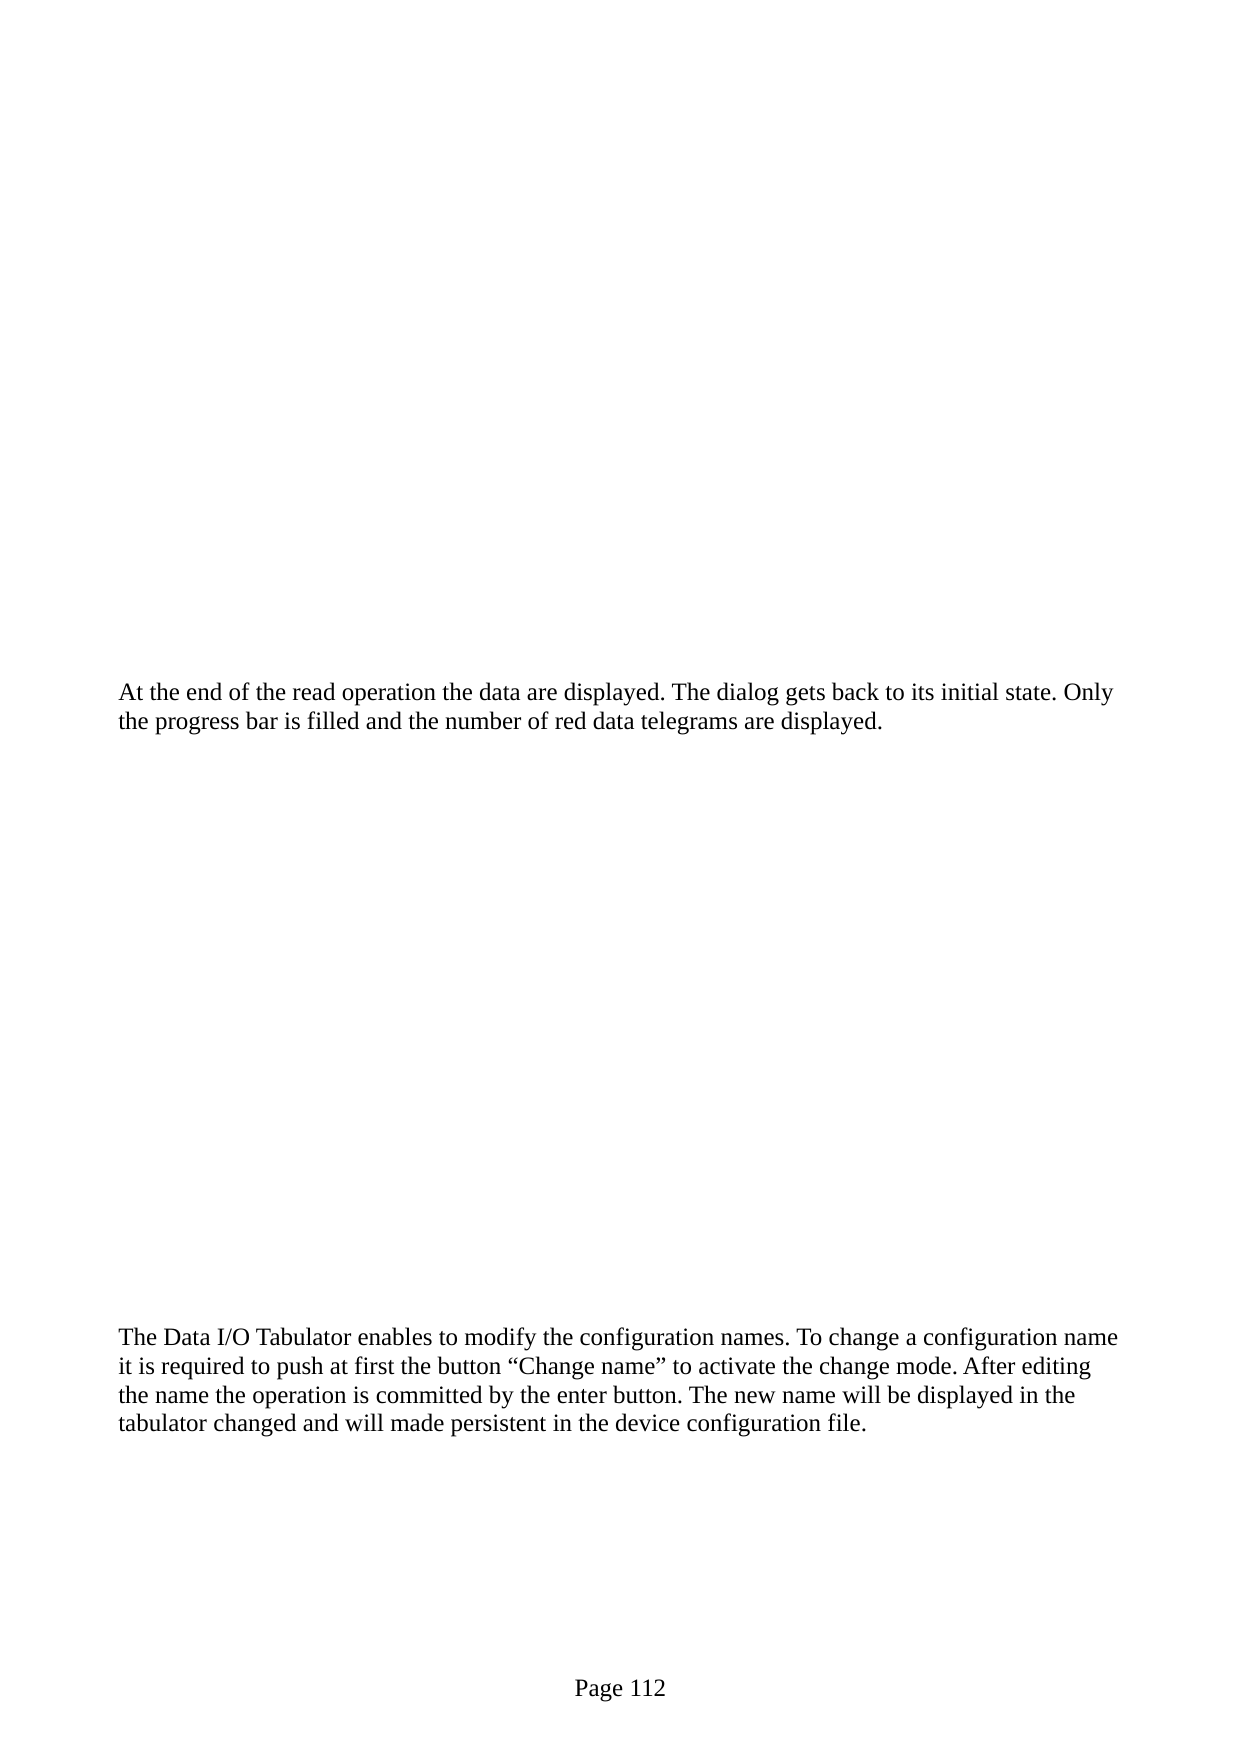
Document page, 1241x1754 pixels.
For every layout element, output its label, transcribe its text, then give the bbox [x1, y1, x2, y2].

text At the end of the read operation the data are displayed. The dialog gets back to its initial state. Only the progress bar is filled and the number of red data telegrams are displayed. [118, 677, 1122, 735]
text The Data I/O Tabulator enables to modify the configuration names. To change a configuration name it is required to push at first the button “Change name” to activate the change mode. After editing the name the operation is committed by the enter button. The new name will be displayed in the tabulator changed and will made persistent in the device configuration file. [118, 1322, 1122, 1437]
